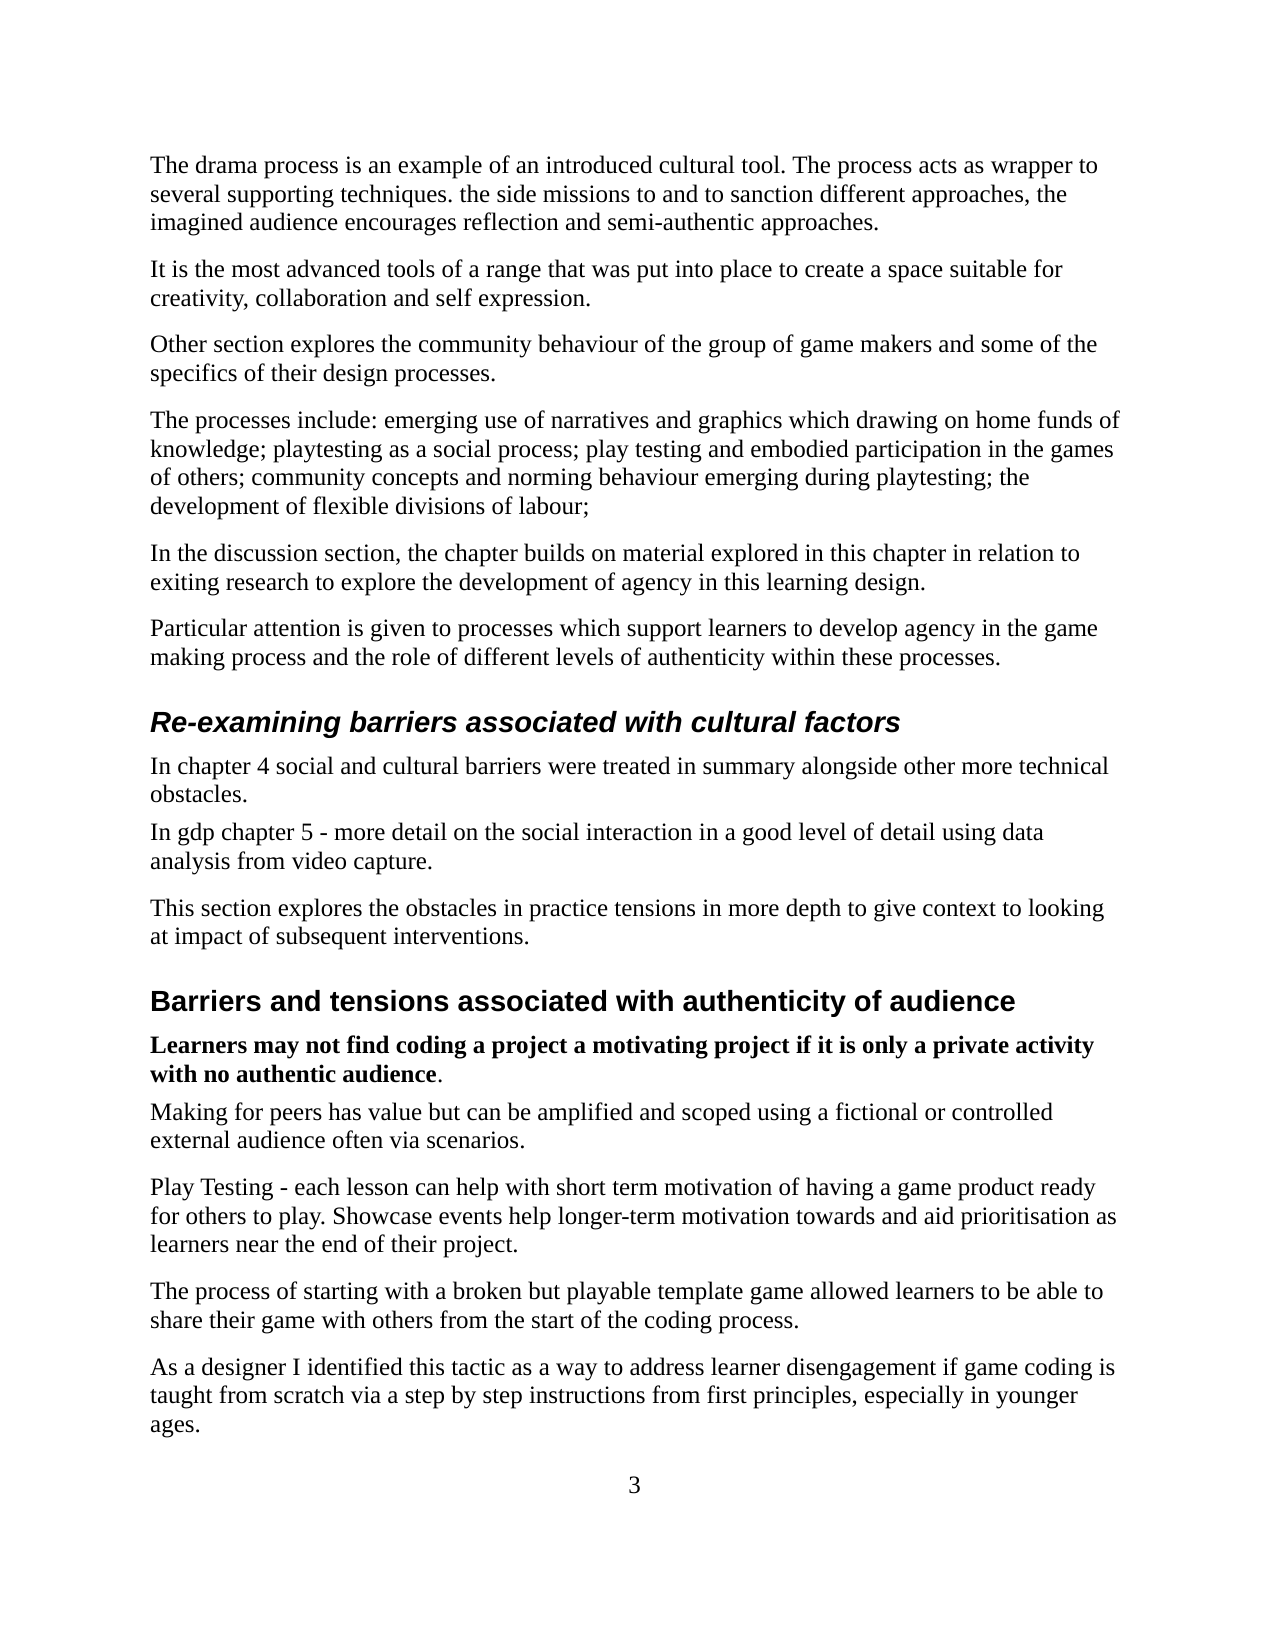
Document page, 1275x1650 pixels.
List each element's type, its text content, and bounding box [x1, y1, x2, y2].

text Play Testing - each lesson can help with short term motivation of having a game product ready for others to play. Showcase events help longer-term motivation towards and aid prioritisation as learners near the end of their project. [150, 1172, 1125, 1258]
text It is the most advanced tools of a range that was put into place to create a space suitable for creativity, collaboration and self expression. [150, 254, 1125, 312]
text The process of starting with a broken but playable template game allowed learners to be able to share their game with others from the start of the coding process. [150, 1276, 1125, 1334]
text In the discussion section, the chapter builds on material explored in this chapter in relation to exiting research to explore the development of agency in this learning design. [150, 538, 1125, 595]
text Particular attention is given to processes which support learners to develop agency in the game making process and the role of different levels of authenticity within these processes. [150, 613, 1125, 671]
text This section explores the obstacles in practice tensions in more depth to give context to looking at impact of subsequent interventions. [150, 893, 1125, 950]
text In gdp chapter 5 - more detail on the social interaction in a good level of detail using data analysis from video capture. [150, 817, 1125, 875]
text As a designer I identified this tactic as a way to address learner disengagement if game coding is taught from scratch via a step by step instructions from first principles, especially in younger ages. [150, 1352, 1125, 1438]
text In chapter 4 social and cultural barriers were treated in summary alongside other more technical obstacles. [150, 751, 1125, 808]
text The processes include: emerging use of narratives and graphics which drawing on home funds of knowledge; playtesting as a social process; play testing and embodied participation in the games of others; community concepts and norming behaviour emerging during playtesting; the development of flexible divisions of labour; [150, 405, 1125, 520]
text Learners may not find coding a project a motivating project if it is only a private activity with no authentic audience. [150, 1030, 1125, 1088]
subtitle Barriers and tensions associated with authenticity of audience [150, 984, 1125, 1018]
text The drama process is an example of an introduced cultural tool. The process acts as wrapper to several supporting techniques. the side missions to and to sanction different approaches, the imagined audience encourages reflection and semi-authentic approaches. [150, 150, 1125, 236]
text Other section explores the community behaviour of the group of game makers and some of the specifics of their design processes. [150, 329, 1125, 387]
subtitle Re-examining barriers associated with cultural factors [150, 705, 1125, 738]
text Making for peers has value but can be amplified and scoped using a fictional or controlled external audience often via scenarios. [150, 1097, 1125, 1154]
